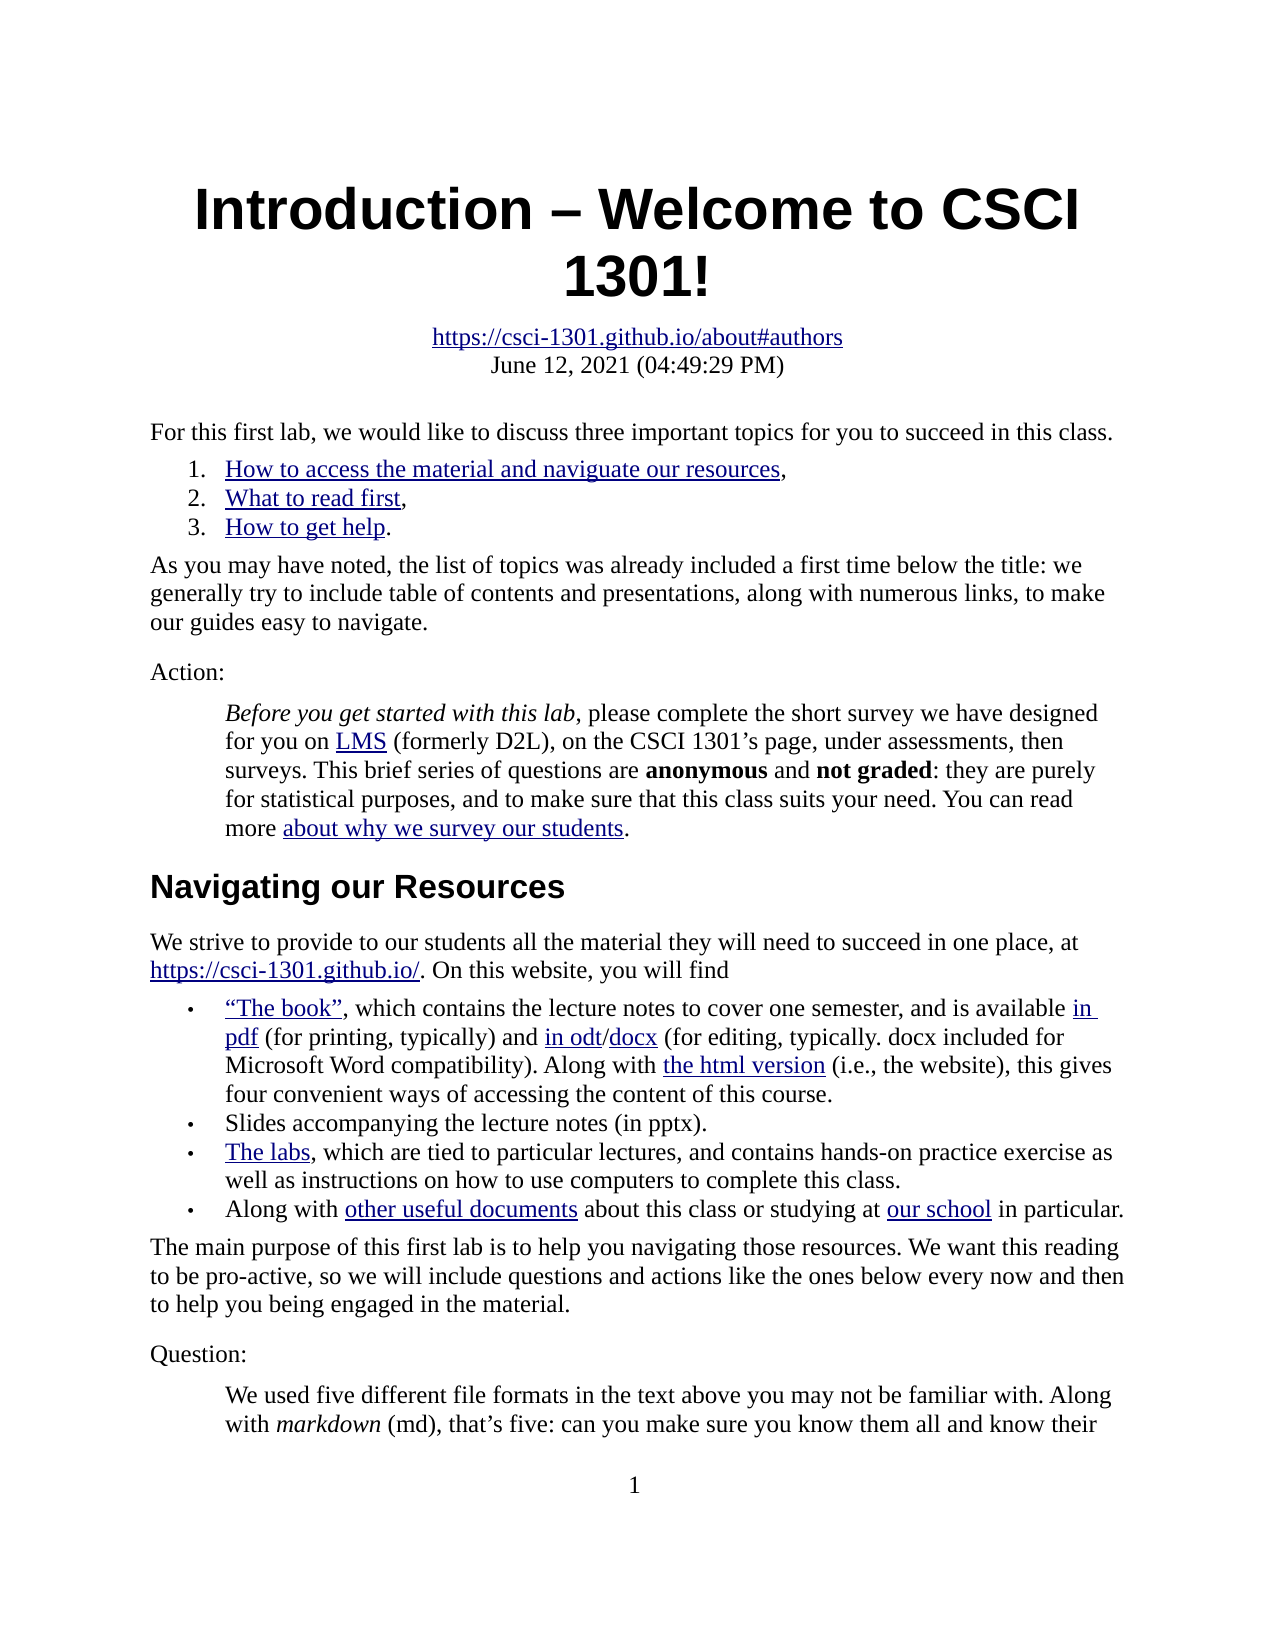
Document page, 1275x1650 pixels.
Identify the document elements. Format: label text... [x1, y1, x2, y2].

title Introduction – Welcome to CSCI 1301! [150, 175, 1125, 309]
list Along with other useful documents about this class or studying at our school in particular. [187, 1194, 1125, 1223]
list Slides accompanying the lecture notes (in pptx). [187, 1108, 1125, 1137]
list “The book”, which contains the lecture notes to cover one semester, and is available in pdf (for printing, typically) and in odt/docx (for editing, typically. docx included for Microsoft Word compatibility). Along with the html version (i.e., the website), this gives four convenient ways of accessing the content of this course. [187, 993, 1125, 1108]
list The labs, which are tied to particular lectures, and contains hands-on practice exercise as well as instructions on how to use computers to complete this class. [187, 1137, 1125, 1194]
text For this first lab, we would like to discuss three important topics for you to succeed in this class. [150, 417, 1125, 446]
list What to read first, [187, 483, 1125, 512]
text As you may have noted, the list of topics was already included a first time below the title: we generally try to include table of contents and presentations, along with numerous links, to make our guides easy to navigate. [150, 550, 1125, 636]
text Question: [150, 1339, 1125, 1368]
subtitle Navigating our Resources [150, 866, 1125, 905]
list How to access the material and naviguate our resources, [187, 454, 1125, 483]
text Action: [150, 657, 1125, 686]
text We strive to provide to our students all the material they will need to succeed in one place, at https://csci-1301.github.io/. On this website, you will find [150, 927, 1125, 984]
text June 12, 2021 (04:49:29 PM) [150, 350, 1125, 379]
list How to get help. [187, 512, 1125, 541]
text https://csci-1301.github.io/about#authors [150, 322, 1125, 350]
text Before you get started with this lab, please complete the short survey we have designed for you on LMS (formerly D2L), on the CSCI 1301’s page, under assessments, then surveys. This brief series of questions are anonymous and not graded: they are purely for statistical purposes, and to make sure that this class suits your need. You can read more about why we survey our students. [225, 698, 1125, 841]
text The main purpose of this first lab is to help you navigating those resources. We want this reading to be pro-active, so we will include questions and actions like the ones below every now and then to help you being engaged in the material. [150, 1232, 1125, 1318]
text We used five different file formats in the text above you may not be familiar with. Along with markdown (md), that’s five: can you make sure you know them all and know their [225, 1380, 1125, 1437]
